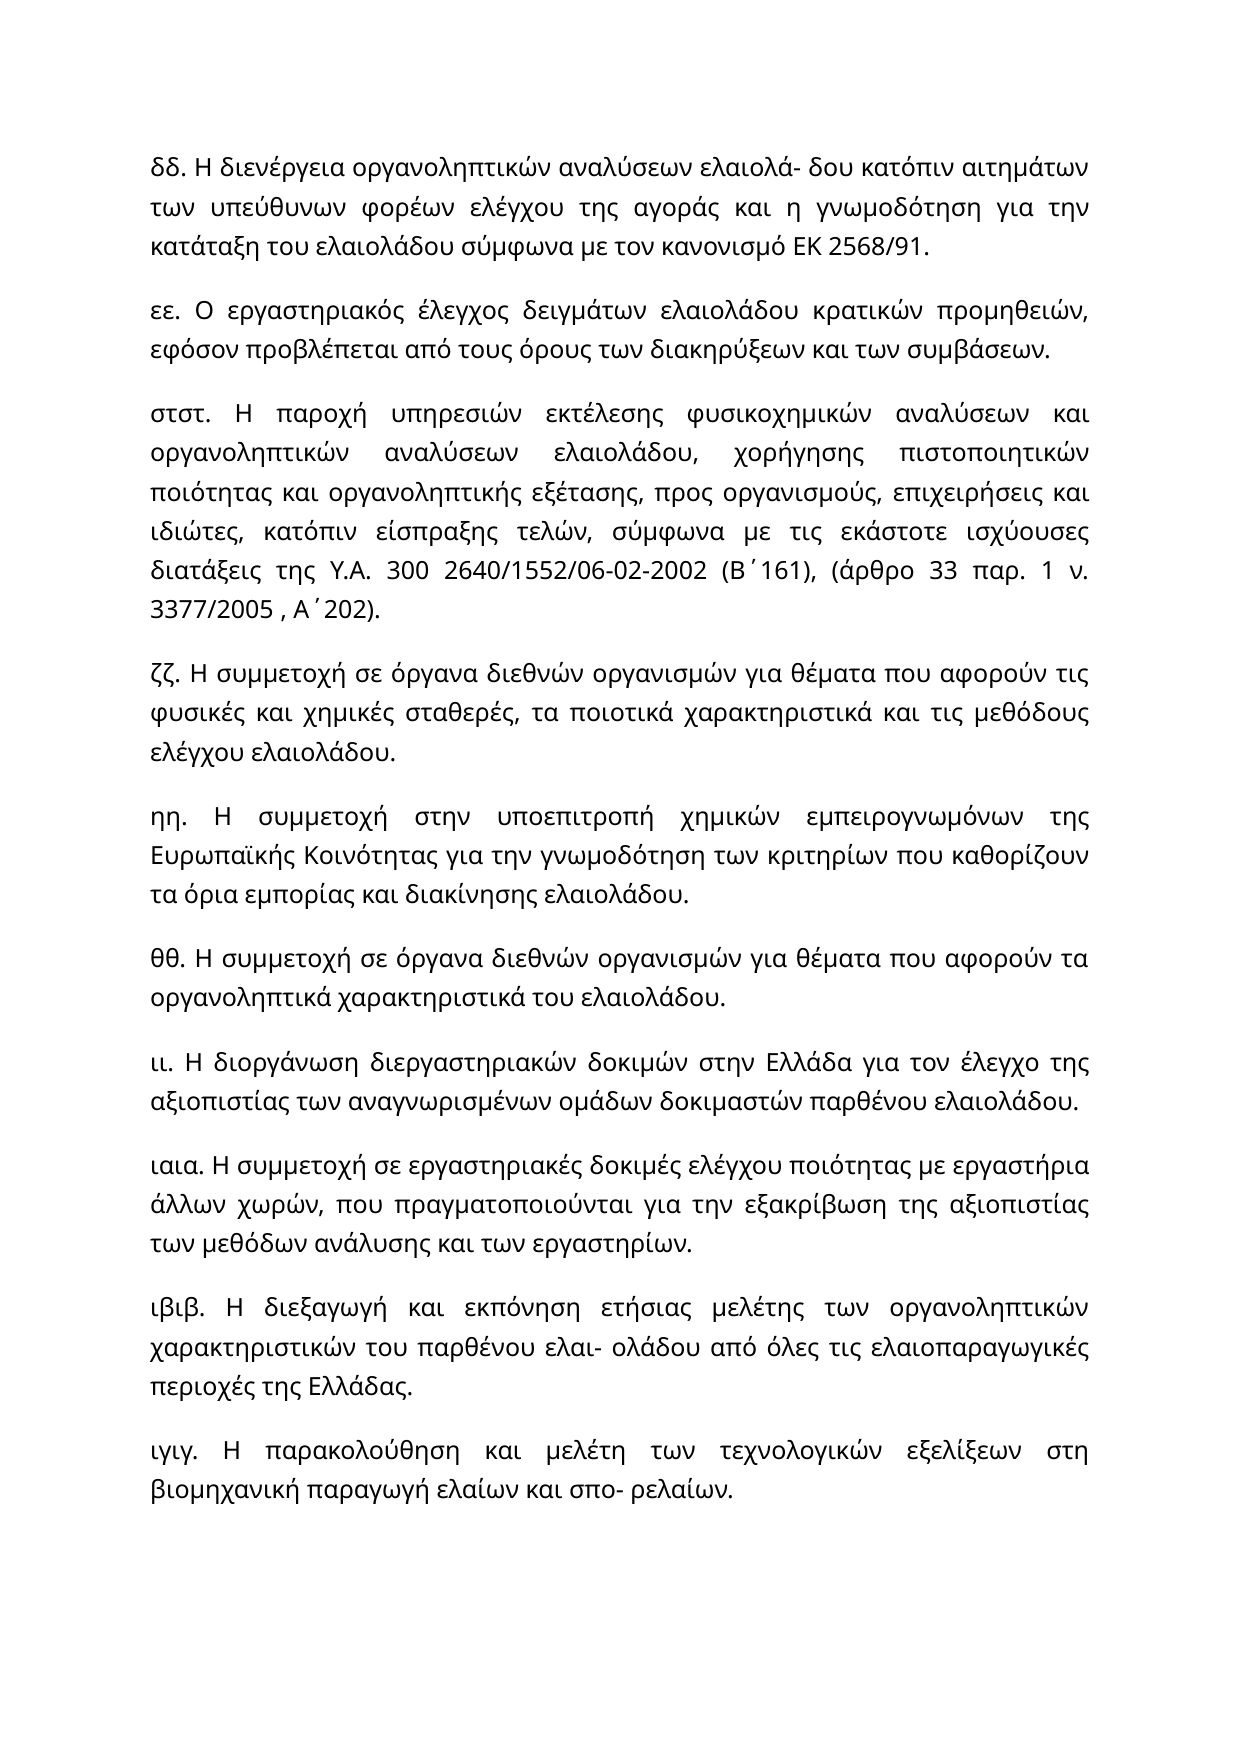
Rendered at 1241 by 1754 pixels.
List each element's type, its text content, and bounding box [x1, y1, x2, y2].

text στστ. Η παροχή υπηρεσιών εκτέλεσης φυσικοχημικών αναλύσεων και οργανοληπτικών αναλύσεων ελαιολάδου, χορήγησης πιστοποιητικών ποιότητας και οργανοληπτικής εξέτασης, προς οργανισμούς, επιχειρήσεις και ιδιώτες, κατόπιν είσπραξης τελών, σύμφωνα με τις εκάστοτε ισχύουσες διατάξεις της Υ.Α. 300 2640/1552/06-02-2002 (Β΄161), (άρθρο 33 παρ. 1 ν. 3377/2005 , Α΄202). [150, 396, 1090, 626]
text θθ. Η συμμετοχή σε όργανα διεθνών οργανισμών για θέματα που αφορούν τα οργανοληπτικά χαρακτηριστικά του ελαιολάδου. [150, 941, 1090, 1014]
text ηη. Η συμμετοχή στην υποεπιτροπή χημικών εμπειρογνωμόνων της Ευρωπαϊκής Κοινότητας για την γνωμοδότηση των κριτηρίων που καθορίζουν τα όρια εμπορίας και διακίνησης ελαιολάδου. [150, 798, 1090, 911]
text ζζ. Η συμμετοχή σε όργανα διεθνών οργανισμών για θέματα που αφορούν τις φυσικές και χημικές σταθερές, τα ποιοτικά χαρακτηριστικά και τις μεθόδους ελέγχου ελαιολάδου. [150, 656, 1090, 768]
text δδ. Η διενέργεια οργανοληπτικών αναλύσεων ελαιολά- δου κατόπιν αιτημάτων των υπεύθυνων φορέων ελέγχου της αγοράς και η γνωμοδότηση για την κατάταξη του ελαιολάδου σύμφωνα με τον κανονισμό ΕΚ 2568/91. [150, 150, 1090, 262]
text ιβιβ. Η διεξαγωγή και εκπόνηση ετήσιας μελέτης των οργανοληπτικών χαρακτηριστικών του παρθένου ελαι- ολάδου από όλες τις ελαιοπαραγωγικές περιοχές της Ελλάδας. [150, 1290, 1090, 1402]
text ιι. Η διοργάνωση διεργαστηριακών δοκιμών στην Ελλάδα για τον έλεγχο της αξιοπιστίας των αναγνωρισμένων ομάδων δοκιμαστών παρθένου ελαιολάδου. [150, 1044, 1090, 1117]
text ιαια. Η συμμετοχή σε εργαστηριακές δοκιμές ελέγχου ποιότητας με εργαστήρια άλλων χωρών, που πραγματοποιούνται για την εξακρίβωση της αξιοπιστίας των μεθόδων ανάλυσης και των εργαστηρίων. [150, 1147, 1090, 1260]
text ιγιγ. Η παρακολούθηση και μελέτη των τεχνολογικών εξελίξεων στη βιομηχανική παραγωγή ελαίων και σπο- ρελαίων. [150, 1432, 1090, 1506]
text εε. Ο εργαστηριακός έλεγχος δειγμάτων ελαιολάδου κρατικών προμηθειών, εφόσον προβλέπεται από τους όρους των διακηρύξεων και των συμβάσεων. [150, 292, 1090, 366]
